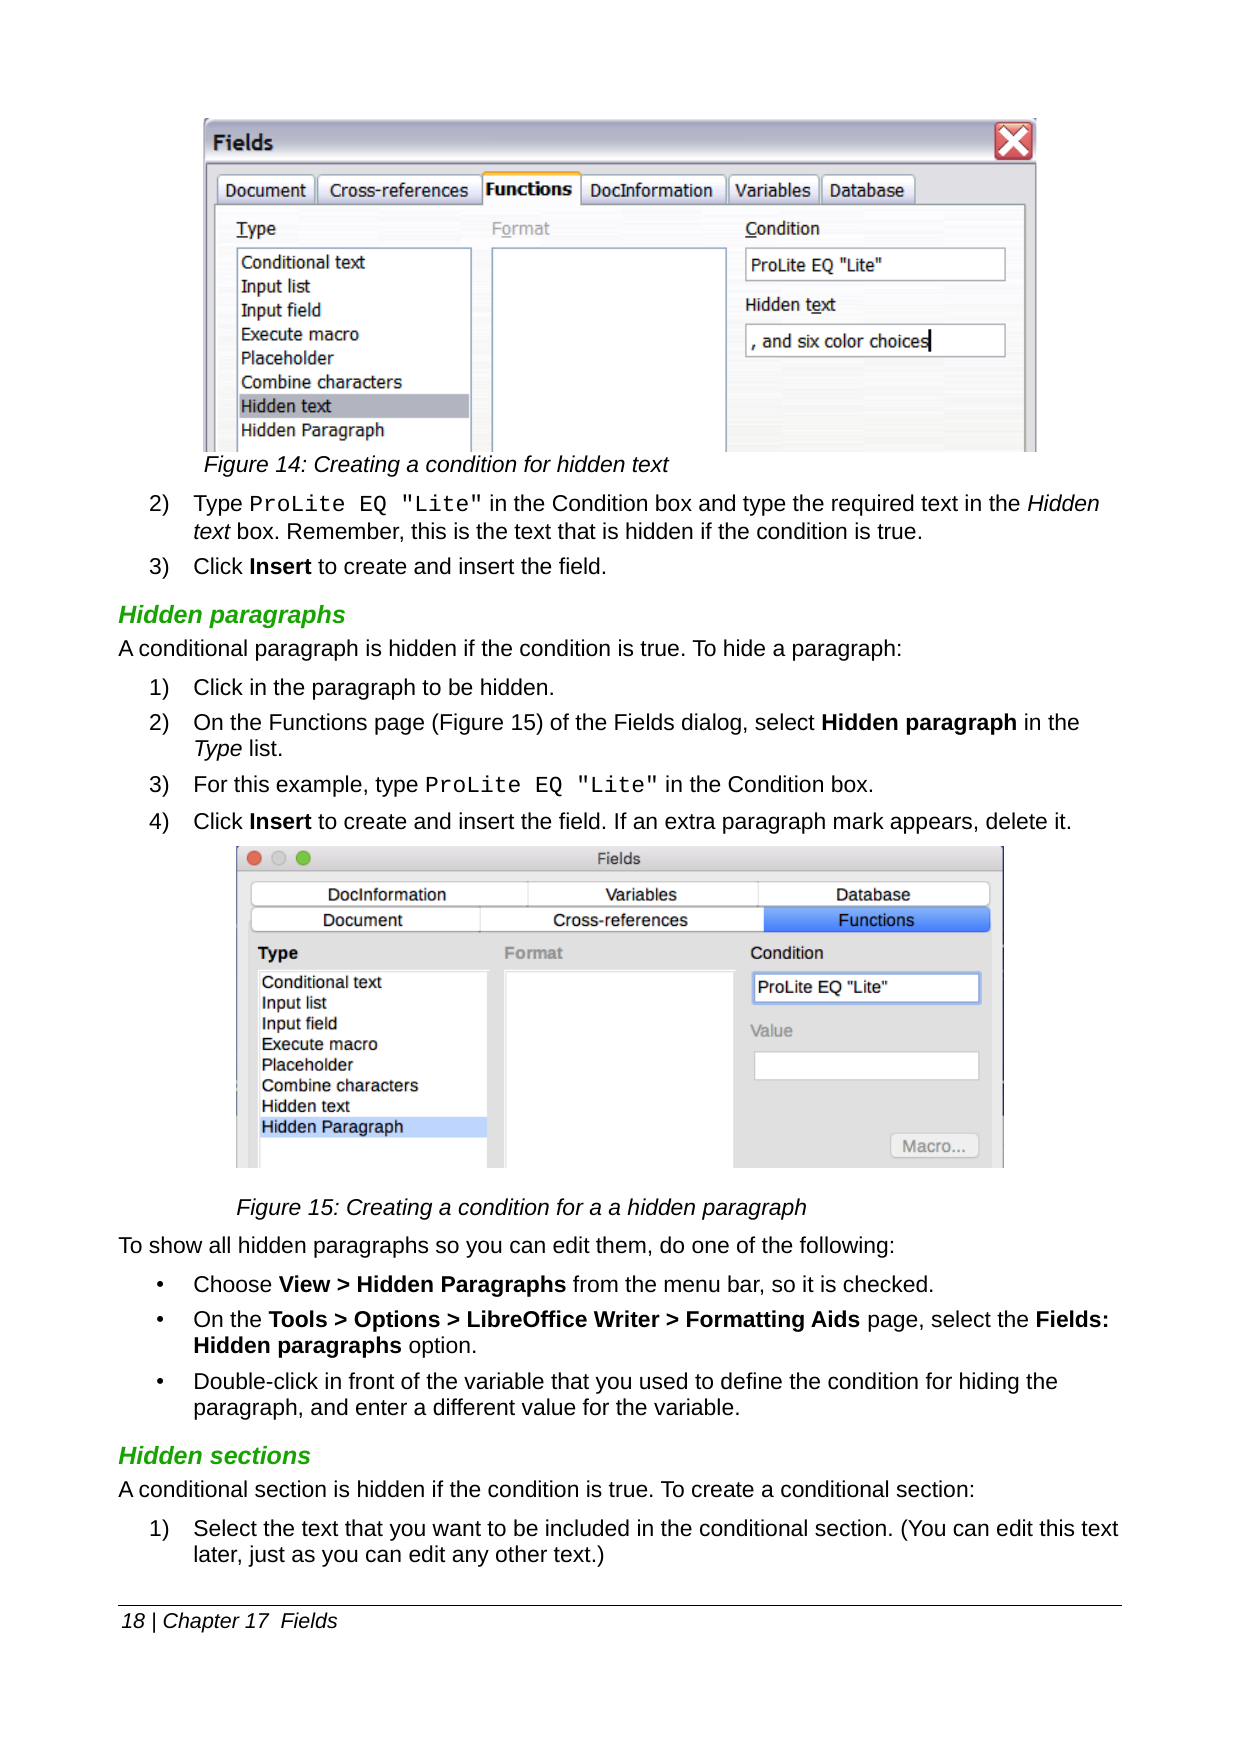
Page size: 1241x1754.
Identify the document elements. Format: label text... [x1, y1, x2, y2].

picture [203, 118, 1037, 452]
list To show all hidden paragraphs so you can edit them, do one of the following: [118, 1232, 1122, 1258]
list A conditional paragraph is hidden if the condition is true. To hide a paragraph: [118, 635, 1122, 661]
list A conditional section is hidden if the condition is true. To create a conditional section: [118, 1476, 1122, 1502]
list Click Insert to create and insert the field. If an extra paragraph mark appears, delete it. [169, 808, 1122, 834]
list Click Insert to create and insert the field. [169, 553, 1122, 580]
text Figure 14: Creating a condition for hidden text [204, 452, 1037, 478]
picture [236, 846, 1004, 1168]
list On the Functions page (Figure 15) of the Fields dialog, select Hidden paragraph in the Type list. [169, 709, 1122, 762]
list Double-click in front of the variable that you used to define the condition for hiding the paragraph, and enter a different value for the variable. [156, 1368, 1122, 1420]
list For this example, type ProLite EQ "Lite" in the Condition box. [169, 771, 1122, 799]
subtitle Hidden sections [118, 1441, 1122, 1470]
list On the Tools > Options > LibreOffice Writer > Formatting Aids page, select the Fields: Hidden paragraphs option. [156, 1306, 1122, 1359]
list Select the text that you want to be included in the conditional section. (You can edit this text later, just as you can edit any other text.) [169, 1514, 1122, 1567]
list Choose View > Hidden Paragraphs from the menu bar, so it is checked. [156, 1271, 1122, 1297]
text Figure 15: Creating a condition for a a hidden paragraph [236, 1194, 1004, 1220]
list Type ProLite EQ "Lite" in the Condition box and type the required text in the Hidden text box. Remember, this is the text that is hidden if the condition is true. [169, 490, 1122, 544]
list Click in the paragraph to be hidden. [169, 674, 1122, 700]
subtitle Hidden paragraphs [118, 600, 1122, 629]
